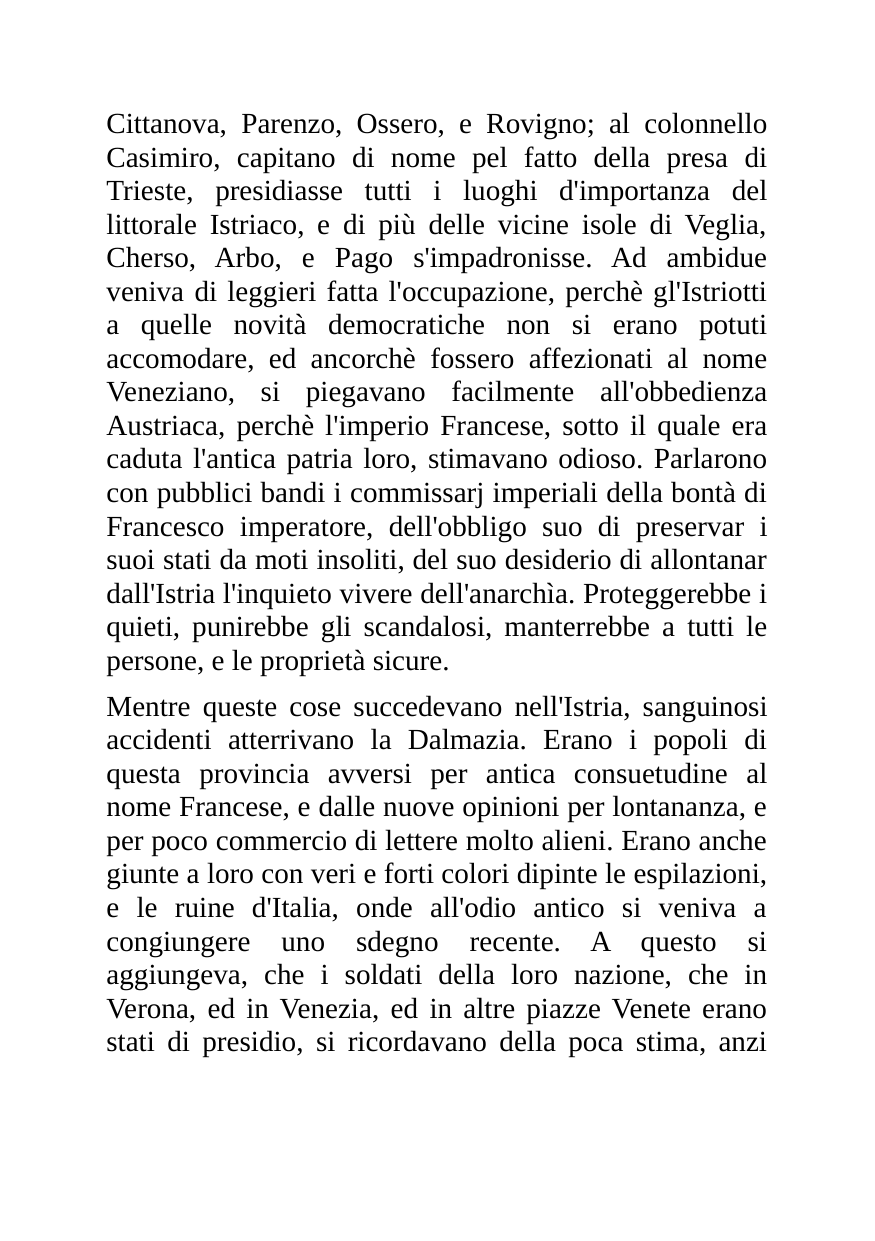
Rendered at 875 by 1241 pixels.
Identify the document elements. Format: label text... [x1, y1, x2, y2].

text Cittanova, Parenzo, Ossero, e Rovigno; al colonnello Casimiro, capitano di nome pel fatto della presa di Trieste, presidiasse tutti i luoghi d'importanza del littorale Istriaco, e di più delle vicine isole di Veglia, Cherso, Arbo, e Pago s'impadronisse. Ad ambidue veniva di leggieri fatta l'occupazione, perchè gl'Istriotti a quelle novità democratiche non si erano potuti accomodare, ed ancorchè fossero affezionati al nome Veneziano, si piegavano facilmente all'obbedienza Austriaca, perchè l'imperio Francese, sotto il quale era caduta l'antica patria loro, stimavano odioso. Parlarono con pubblici bandi i commissarj imperiali della bontà di Francesco imperatore, dell'obbligo suo di preservar i suoi stati da moti insoliti, del suo desiderio di allontanar dall'Istria l'inquieto vivere dell'anarchìa. Proteggerebbe i quieti, punirebbe gli scandalosi, manterrebbe a tutti le persone, e le proprietà sicure. [106, 106, 768, 676]
text Mentre queste cose succedevano nell'Istria, sanguinosi accidenti atterrivano la Dalmazia. Erano i popoli di questa provincia avversi per antica consuetudine al nome Francese, e dalle nuove opinioni per lontananza, e per poco commercio di lettere molto alieni. Erano anche giunte a loro con veri e forti colori dipinte le espilazioni, e le ruine d'Italia, onde all'odio antico si veniva a congiungere uno sdegno recente. A questo si aggiungeva, che i soldati della loro nazione, che in Verona, ed in Venezia, ed in altre piazze Venete erano stati di presidio, si ricordavano della poca stima, anzi [106, 689, 768, 1058]
